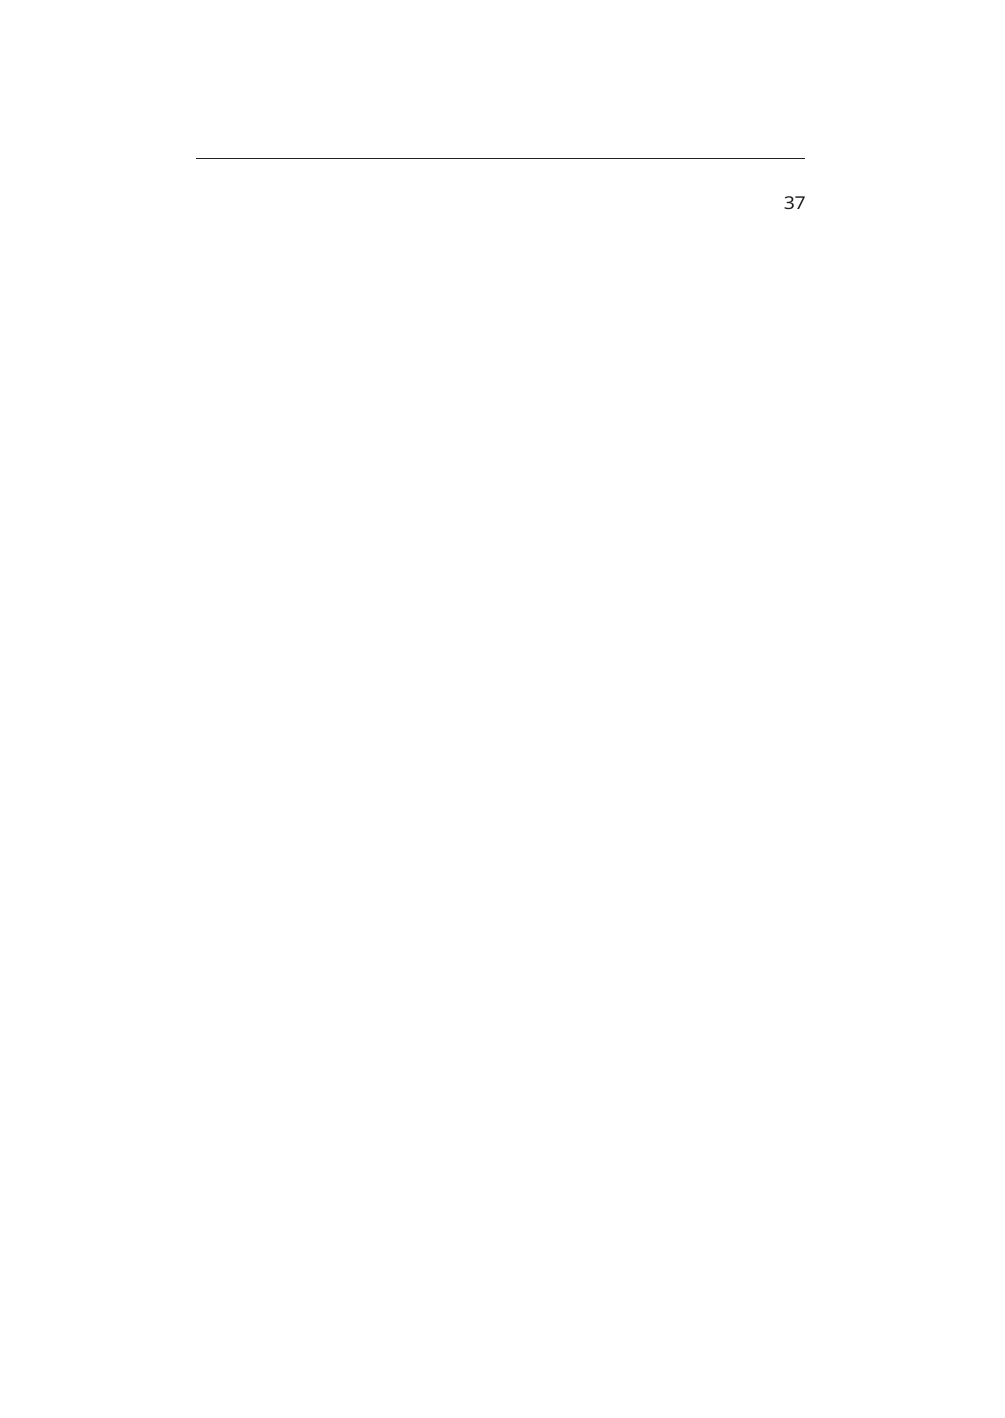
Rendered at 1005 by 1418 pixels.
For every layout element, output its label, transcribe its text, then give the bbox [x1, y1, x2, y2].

text 37 [103, 191, 806, 215]
